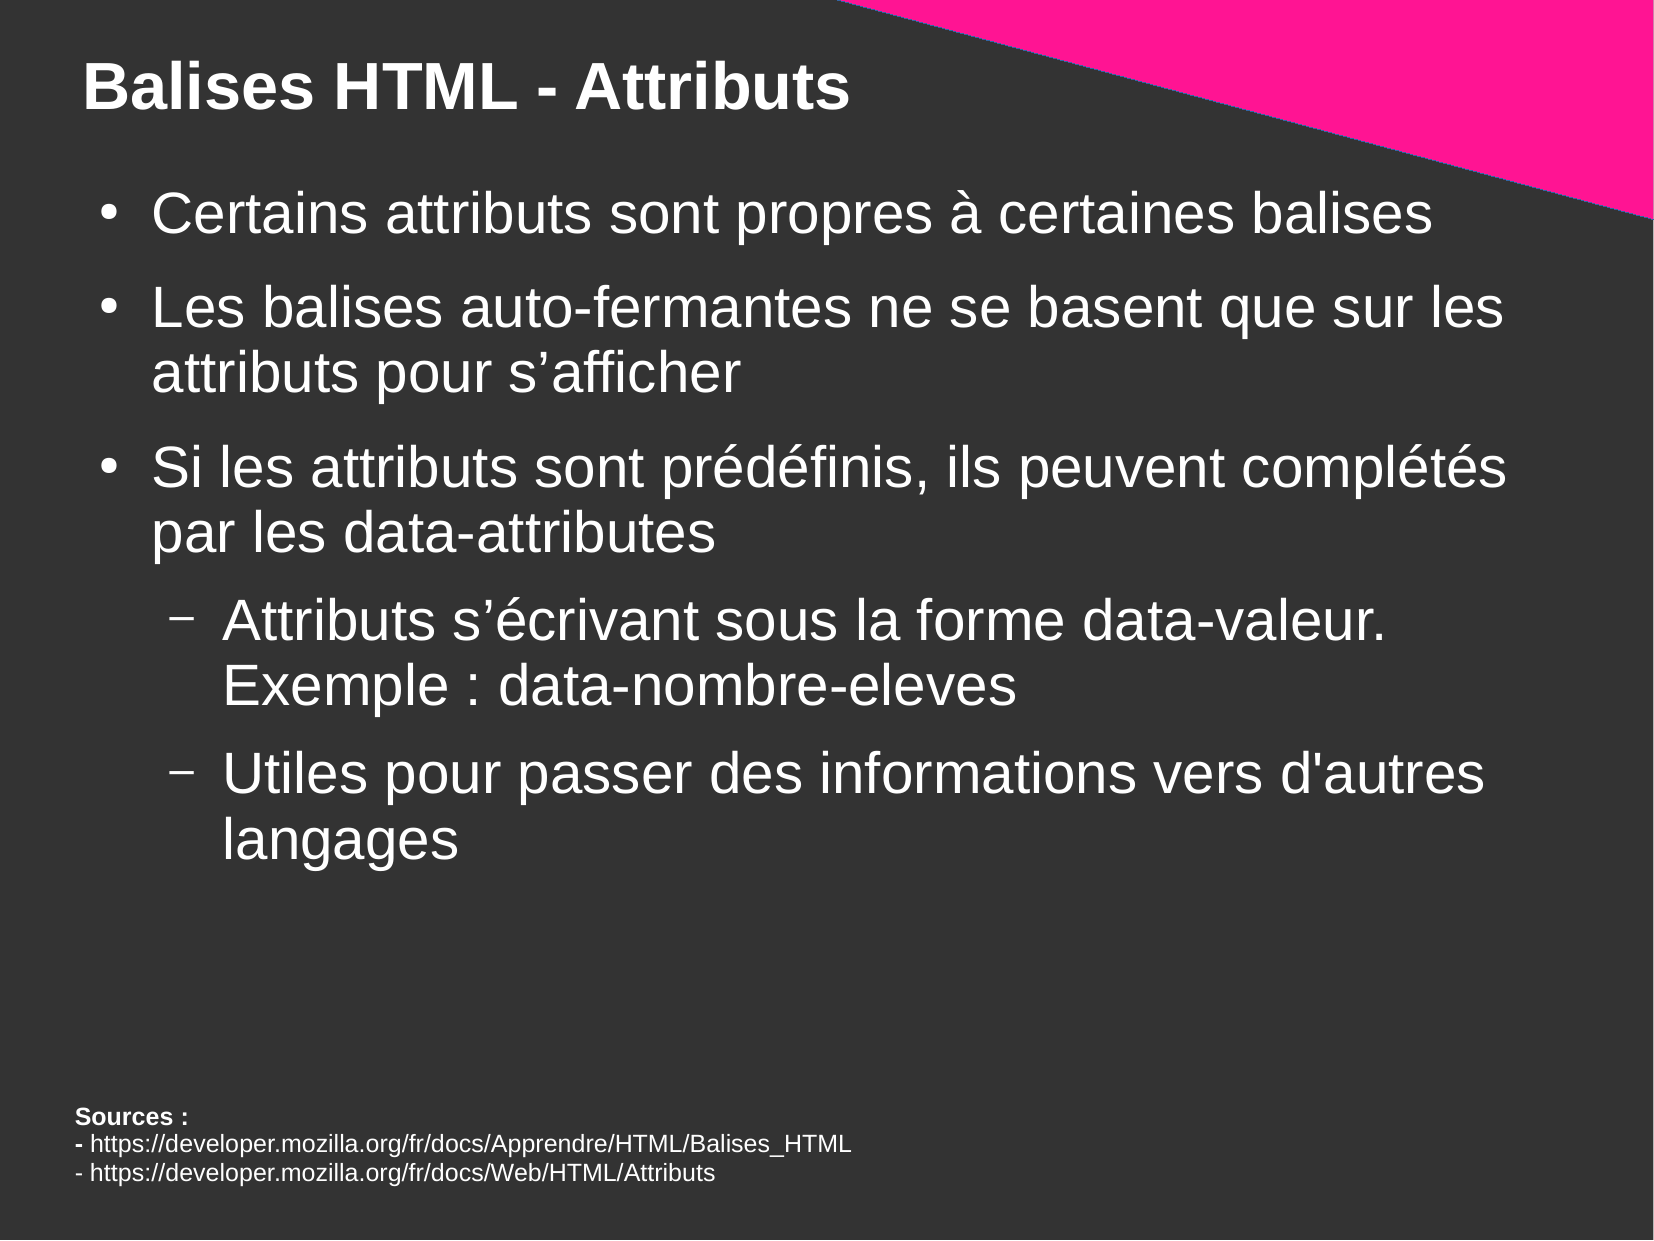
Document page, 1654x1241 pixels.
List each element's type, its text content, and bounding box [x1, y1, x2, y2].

title Balises HTML - Attributs [82, 49, 1571, 152]
text_box Sources : - https://developer.mozilla.org/fr/docs/Apprendre/HTML/Balises_HTML - https://developer.mozilla.org/fr/docs/Web/HTML/Attributs [59, 1094, 1546, 1241]
list Certains attributs sont propres à certaines balises Les balises auto-fermantes ne se basent que sur les attributs pour s’afficher Si les attributs sont prédéfinis, ils peuvent complétés par les data-attributes Attributs s’écrivant sous la forme data-valeur. Exemple : data-nombre-eleves Utiles pour passer des informations vers d'autres langages [80, 180, 1605, 1050]
text_box [837, 0, 1654, 220]
